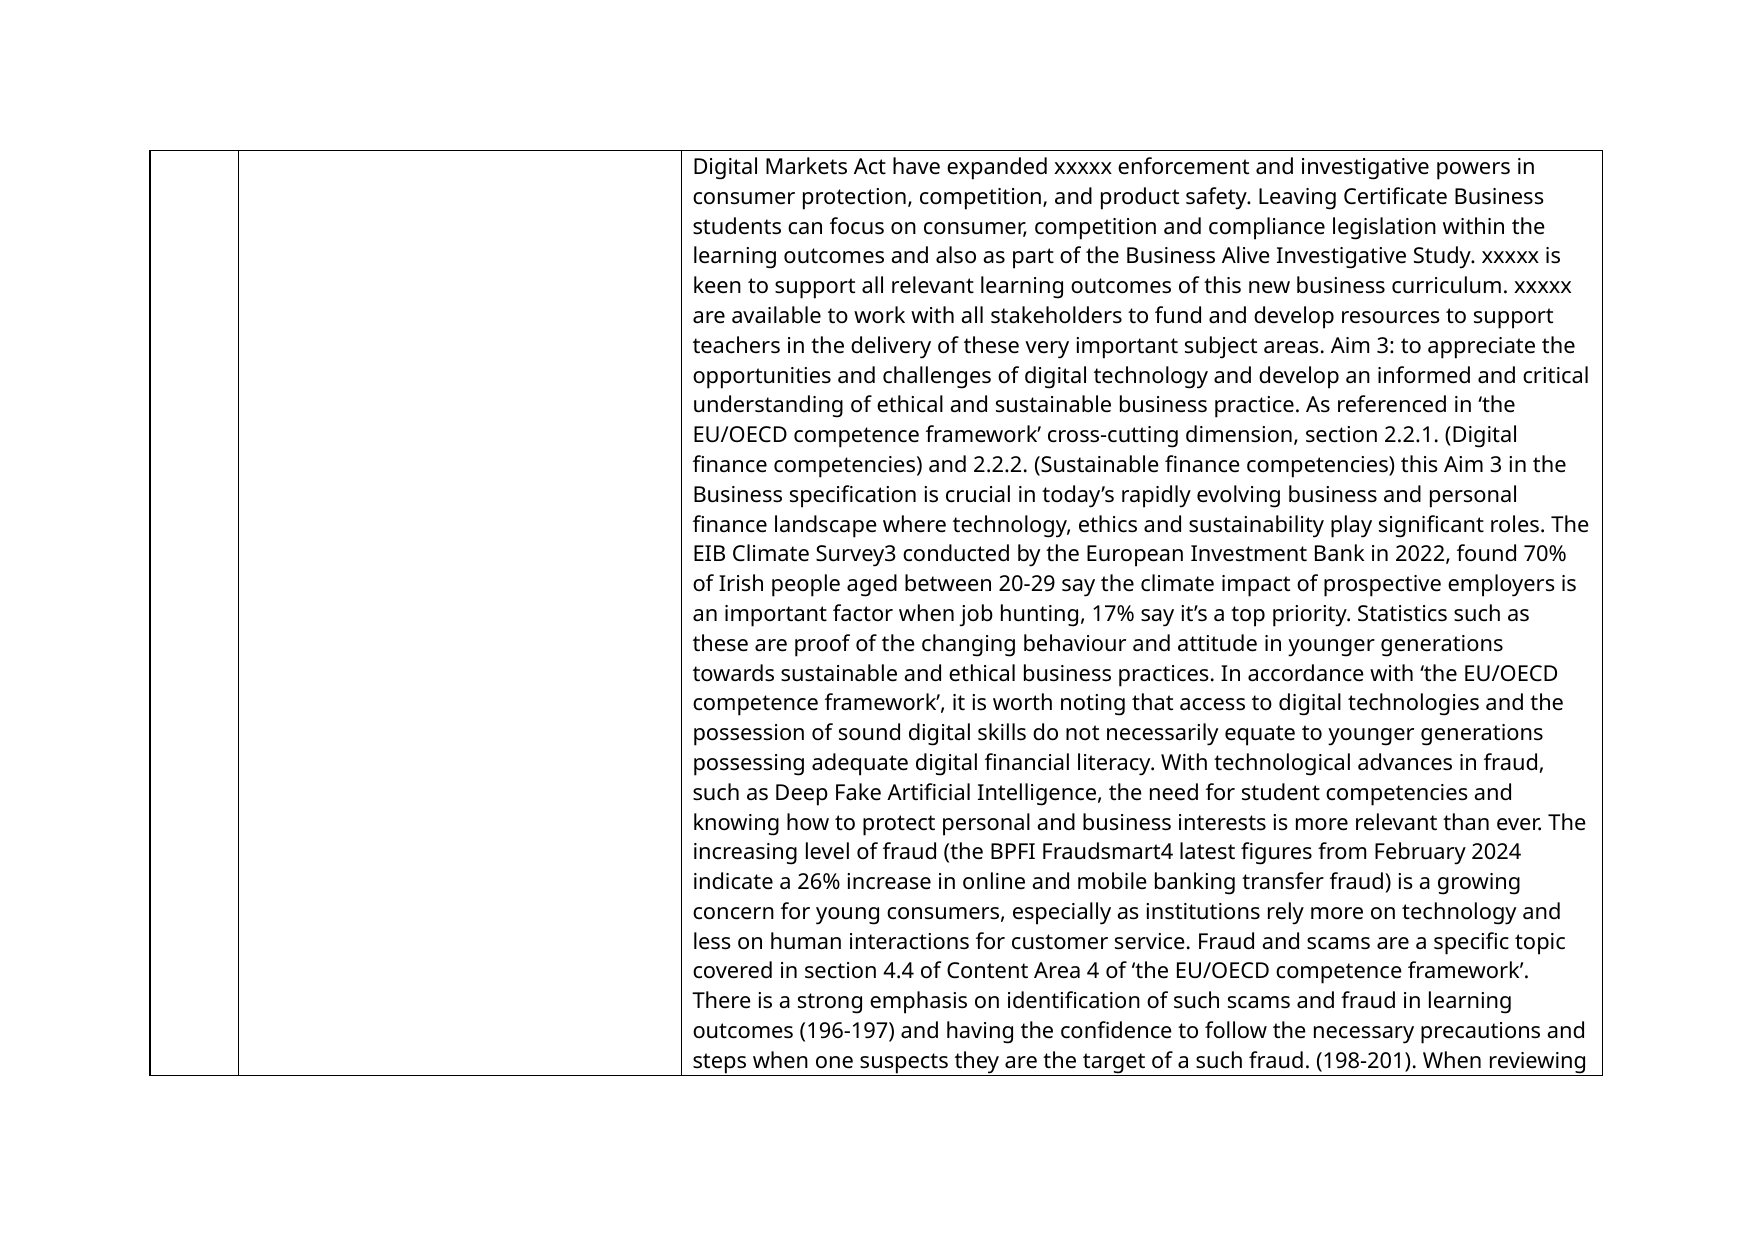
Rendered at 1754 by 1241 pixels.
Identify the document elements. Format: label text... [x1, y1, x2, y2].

table_header [151, 151, 238, 1074]
table_header [239, 151, 681, 1074]
table_header Digital Markets Act have expanded xxxxx enforcement and investigative powers in consumer protection, competition, and product safety. Leaving Certificate Business students can focus on consumer, competition and compliance legislation within the learning outcomes and also as part of the Business Alive Investigative Study. xxxxx is keen to support all relevant learning outcomes of this new business curriculum. xxxxx are available to work with all stakeholders to fund and develop resources to support teachers in the delivery of these very important subject areas. Aim 3: to appreciate the opportunities and challenges of digital technology and develop an informed and critical understanding of ethical and sustainable business practice. As referenced in ‘the EU/OECD competence framework’ cross-cutting dimension, section 2.2.1. (Digital finance competencies) and 2.2.2. (Sustainable finance competencies) this Aim 3 in the Business specification is crucial in today’s rapidly evolving business and personal finance landscape where technology, ethics and sustainability play significant roles. The EIB Climate Survey3 conducted by the European Investment Bank in 2022, found 70% of Irish people aged between 20-29 say the climate impact of prospective employers is an important factor when job hunting, 17% say it’s a top priority. Statistics such as these are proof of the changing behaviour and attitude in younger generations towards sustainable and ethical business practices. In accordance with ‘the EU/OECD competence framework’, it is worth noting that access to digital technologies and the possession of sound digital skills do not necessarily equate to younger generations possessing adequate digital financial literacy. With technological advances in fraud, such as Deep Fake Artificial Intelligence, the need for student competencies and knowing how to protect personal and business interests is more relevant than ever. The increasing level of fraud (the BPFI Fraudsmart4 latest figures from February 2024 indicate a 26% increase in online and mobile banking transfer fraud) is a growing concern for young consumers, especially as institutions rely more on technology and less on human interactions for customer service. Fraud and scams are a specific topic covered in section 4.4 of Content Area 4 of ‘the EU/OECD competence framework’. There is a strong emphasis on identification of such scams and fraud in learning outcomes (196-197) and having the confidence to follow the necessary precautions and steps when one suspects they are the target of a such fraud. (198-201). When reviewing [682, 151, 1602, 1074]
